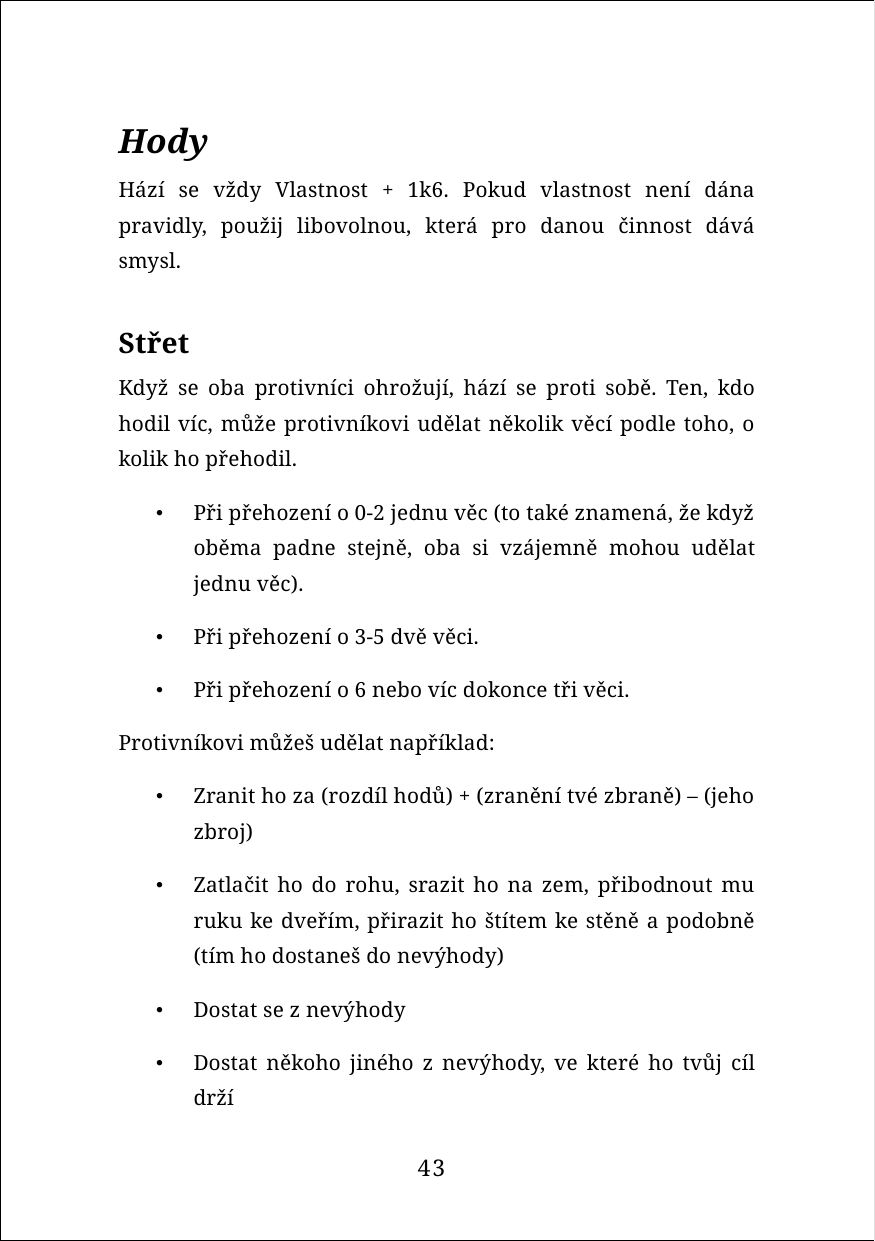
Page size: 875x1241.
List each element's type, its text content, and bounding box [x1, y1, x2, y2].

list Při přehození o 0-2 jednu věc (to také znamená, že když oběma padne stejně, oba si vzájemně mohou udělat jednu věc). [156, 498, 756, 597]
text Hází se vždy Vlastnost + 1k6. Pokud vlastnost není dána pravidly, použij libovolnou, která pro danou činnost dává smysl. [118, 175, 756, 275]
text Protivníkovi můžeš udělat například: [118, 728, 756, 757]
subtitle Střet [118, 323, 756, 362]
list Dostat se z nevýhody [156, 995, 756, 1023]
text Když se oba protivníci ohrožují, hází se proti sobě. Ten, kdo hodil víc, může protivníkovi udělat několik věcí podle toho, o kolik ho přehodil. [118, 373, 756, 473]
subtitle Hody [118, 118, 756, 164]
list Zatlačit ho do rohu, srazit ho na zem, přibodnout mu ruku ke dveřím, přirazit ho štítem ke stěně a podobně (tím ho dostaneš do nevýhody) [156, 870, 756, 970]
list Při přehození o 3-5 dvě věci. [156, 622, 756, 650]
list Zranit ho za (rozdíl hodů) + (zranění tvé zbraně) – (jeho zbroj) [156, 782, 756, 846]
list Dostat někoho jiného z nevýhody, ve které ho tvůj cíl drží [156, 1048, 756, 1112]
list Při přehození o 6 nebo víc dokonce tři věci. [156, 675, 756, 704]
